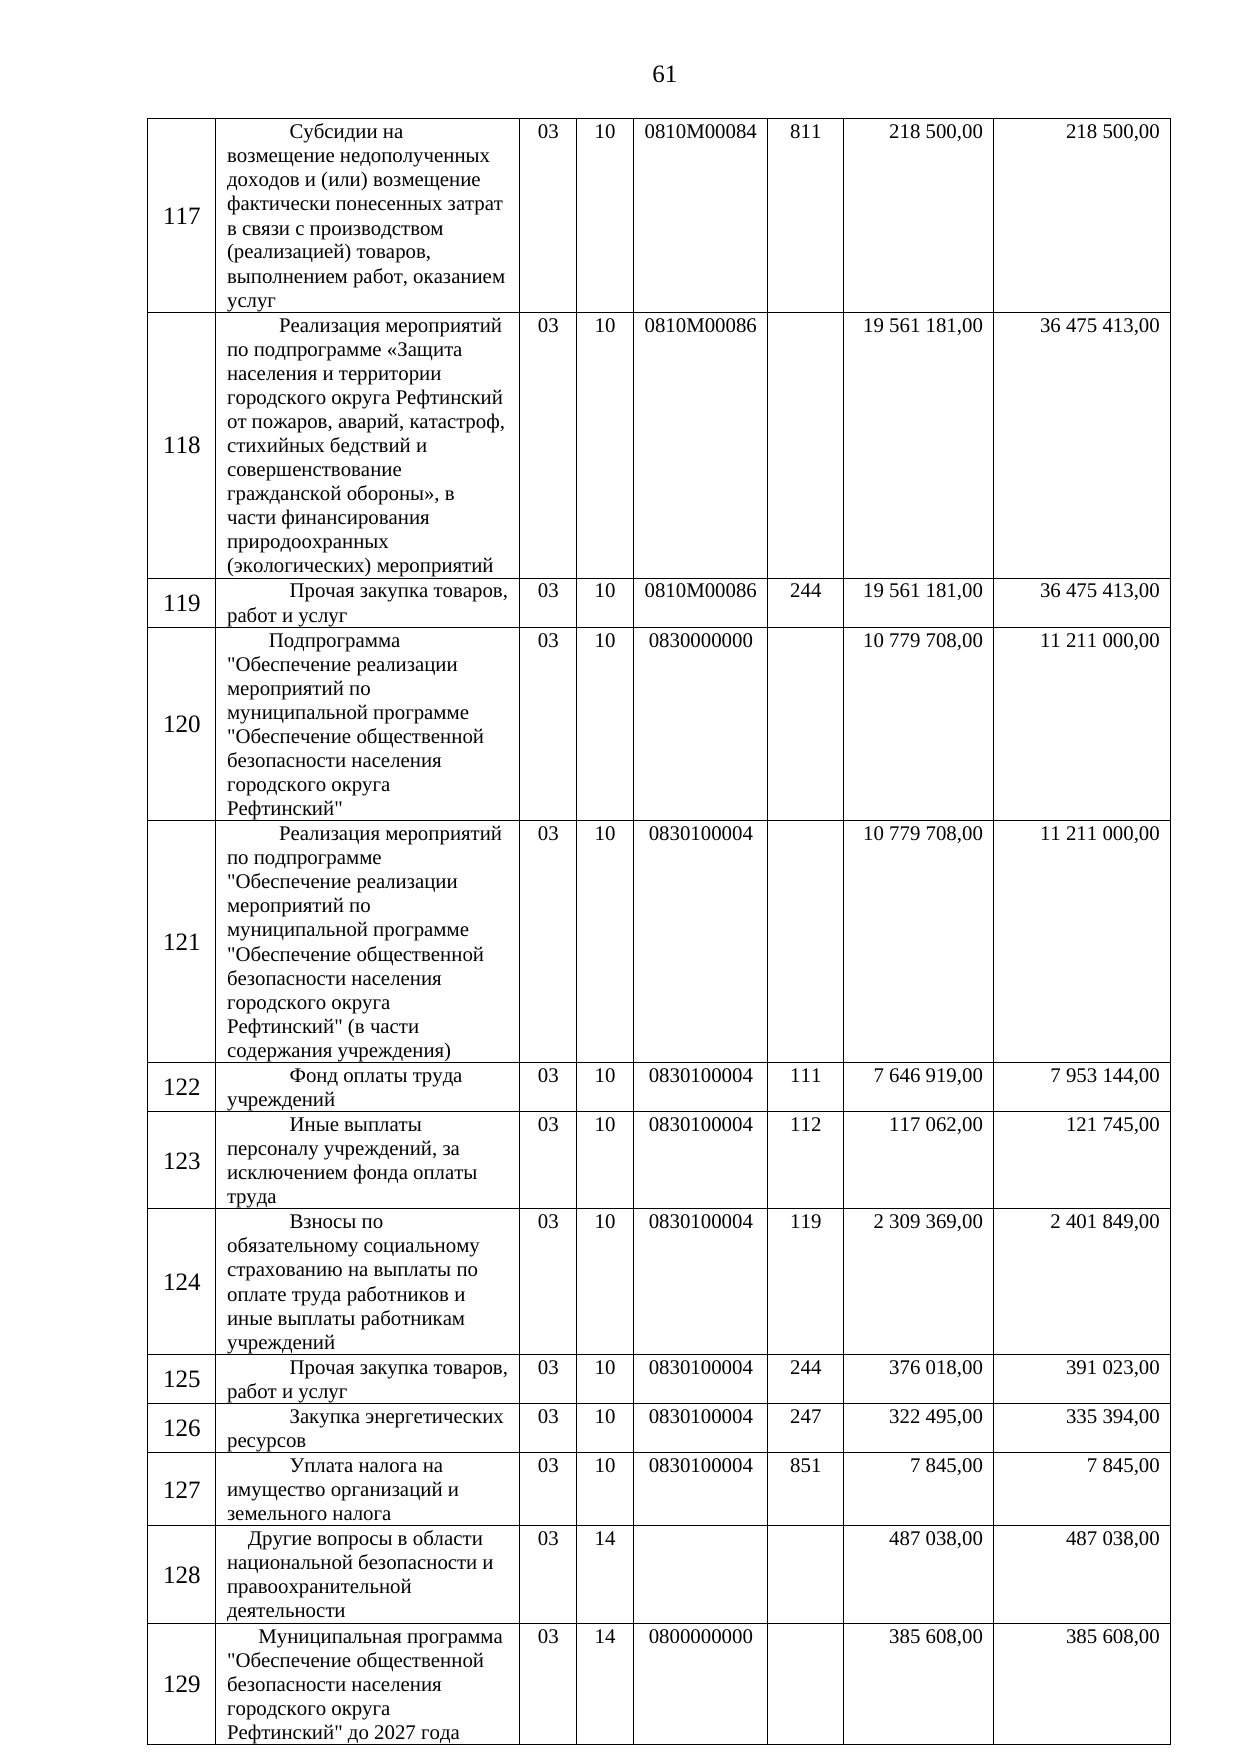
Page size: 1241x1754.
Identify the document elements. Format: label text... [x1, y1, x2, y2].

table_cell 7 953 144,00 [994, 1063, 1170, 1111]
table_cell 322 495,00 [844, 1404, 993, 1452]
table_cell 0810М00086 [634, 313, 767, 577]
table_cell 122 [148, 1063, 215, 1111]
table_cell Реализация мероприятий по подпрограмме «Защита населения и территории городского округа Рефтинский от пожаров, аварий, катастроф, стихийных бедствий и совершенствование гражданской обороны», в части финансирования природоохранных (экологических) мероприятий [216, 313, 519, 577]
table_cell 0830100004 [634, 1453, 767, 1525]
table_cell 0830100004 [634, 821, 767, 1062]
table_cell 7 646 919,00 [844, 1063, 993, 1111]
table_cell 03 [520, 628, 576, 820]
table_cell Муниципальная программа "Обеспечение общественной безопасности населения городского округа Рефтинский" до 2027 года [216, 1624, 519, 1744]
table_cell 03 [520, 119, 576, 312]
table_cell 14 [577, 1624, 633, 1744]
table_cell 2 401 849,00 [994, 1209, 1170, 1354]
table_cell Прочая закупка товаров, работ и услуг [216, 579, 519, 627]
table_cell 112 [768, 1112, 843, 1208]
table_cell 19 561 181,00 [844, 313, 993, 577]
table_cell 03 [520, 1209, 576, 1354]
table_cell 126 [148, 1404, 215, 1452]
table_cell 03 [520, 313, 576, 577]
table_cell 123 [148, 1112, 215, 1208]
table_cell 7 845,00 [994, 1453, 1170, 1525]
table_cell 811 [768, 119, 843, 312]
table_cell 10 [577, 1453, 633, 1525]
table_cell 36 475 413,00 [994, 313, 1170, 577]
table_cell 36 475 413,00 [994, 579, 1170, 627]
table_cell Взносы по обязательному социальному страхованию на выплаты по оплате труда работников и иные выплаты работникам учреждений [216, 1209, 519, 1354]
table_cell 10 [577, 1404, 633, 1452]
table_cell [768, 1624, 843, 1744]
table_cell 385 608,00 [844, 1624, 993, 1744]
table_cell 0830100004 [634, 1112, 767, 1208]
table_cell 03 [520, 1624, 576, 1744]
table_cell Уплата налога на имущество организаций и земельного налога [216, 1453, 519, 1525]
table_cell 117 [148, 119, 215, 312]
table_cell 10 779 708,00 [844, 821, 993, 1062]
table_cell 129 [148, 1624, 215, 1744]
table_cell 244 [768, 579, 843, 627]
table_cell [768, 313, 843, 577]
table_cell 11 211 000,00 [994, 821, 1170, 1062]
table_cell 376 018,00 [844, 1355, 993, 1403]
table_cell 0830100004 [634, 1063, 767, 1111]
table_cell 111 [768, 1063, 843, 1111]
table_cell 03 [520, 1526, 576, 1622]
table_cell 03 [520, 1404, 576, 1452]
table_cell 0830000000 [634, 628, 767, 820]
table_cell 125 [148, 1355, 215, 1403]
table_cell 03 [520, 1112, 576, 1208]
table_cell [634, 1526, 767, 1622]
table_cell Фонд оплаты труда учреждений [216, 1063, 519, 1111]
table_cell 124 [148, 1209, 215, 1354]
table_cell 03 [520, 579, 576, 627]
table_cell 10 [577, 579, 633, 627]
table_cell 0830100004 [634, 1404, 767, 1452]
table_cell 03 [520, 1453, 576, 1525]
table_cell 10 [577, 1209, 633, 1354]
table_cell 391 023,00 [994, 1355, 1170, 1403]
table_cell Реализация мероприятий по подпрограмме "Обеспечение реализации мероприятий по муниципальной программе "Обеспечение общественной безопасности населения городского округа Рефтинский" (в части содержания учреждения) [216, 821, 519, 1062]
table_cell 0800000000 [634, 1624, 767, 1744]
table_cell Закупка энергетических ресурсов [216, 1404, 519, 1452]
table_cell 335 394,00 [994, 1404, 1170, 1452]
table_cell 10 [577, 628, 633, 820]
table_cell 218 500,00 [844, 119, 993, 312]
table_cell 118 [148, 313, 215, 577]
table_cell 10 [577, 313, 633, 577]
table_cell 0810М00086 [634, 579, 767, 627]
table_cell 14 [577, 1526, 633, 1622]
table_cell 247 [768, 1404, 843, 1452]
table_cell 244 [768, 1355, 843, 1403]
table_cell 121 745,00 [994, 1112, 1170, 1208]
table_cell 487 038,00 [994, 1526, 1170, 1622]
table_cell 03 [520, 821, 576, 1062]
table_cell 851 [768, 1453, 843, 1525]
table_cell 128 [148, 1526, 215, 1622]
table_cell 10 [577, 1355, 633, 1403]
table_cell Другие вопросы в области национальной безопасности и правоохранительной деятельности [216, 1526, 519, 1622]
table_cell 487 038,00 [844, 1526, 993, 1622]
table_cell 11 211 000,00 [994, 628, 1170, 820]
table_cell 120 [148, 628, 215, 820]
table_cell 03 [520, 1355, 576, 1403]
table_cell 127 [148, 1453, 215, 1525]
table_cell 218 500,00 [994, 119, 1170, 312]
table_cell 0830100004 [634, 1355, 767, 1403]
table_cell Субсидии на возмещение недополученных доходов и (или) возмещение фактически понесенных затрат в связи с производством (реализацией) товаров, выполнением работ, оказанием услуг [216, 119, 519, 312]
table_cell 2 309 369,00 [844, 1209, 993, 1354]
table_cell 385 608,00 [994, 1624, 1170, 1744]
table_cell [768, 1526, 843, 1622]
table_cell [768, 821, 843, 1062]
table_cell 119 [768, 1209, 843, 1354]
table_cell Прочая закупка товаров, работ и услуг [216, 1355, 519, 1403]
table_cell 10 [577, 119, 633, 312]
table_cell 0810М00084 [634, 119, 767, 312]
table_cell 10 [577, 821, 633, 1062]
table_cell 10 [577, 1112, 633, 1208]
table_cell [768, 628, 843, 820]
table_cell 19 561 181,00 [844, 579, 993, 627]
table_cell 03 [520, 1063, 576, 1111]
table_cell 121 [148, 821, 215, 1062]
table_cell 119 [148, 579, 215, 627]
table_cell Иные выплаты персоналу учреждений, за исключением фонда оплаты труда [216, 1112, 519, 1208]
table_cell 10 779 708,00 [844, 628, 993, 820]
table_cell Подпрограмма "Обеспечение реализации мероприятий по муниципальной программе "Обеспечение общественной безопасности населения городского округа Рефтинский" [216, 628, 519, 820]
table_cell 10 [577, 1063, 633, 1111]
table_cell 7 845,00 [844, 1453, 993, 1525]
table_cell 0830100004 [634, 1209, 767, 1354]
table_cell 117 062,00 [844, 1112, 993, 1208]
